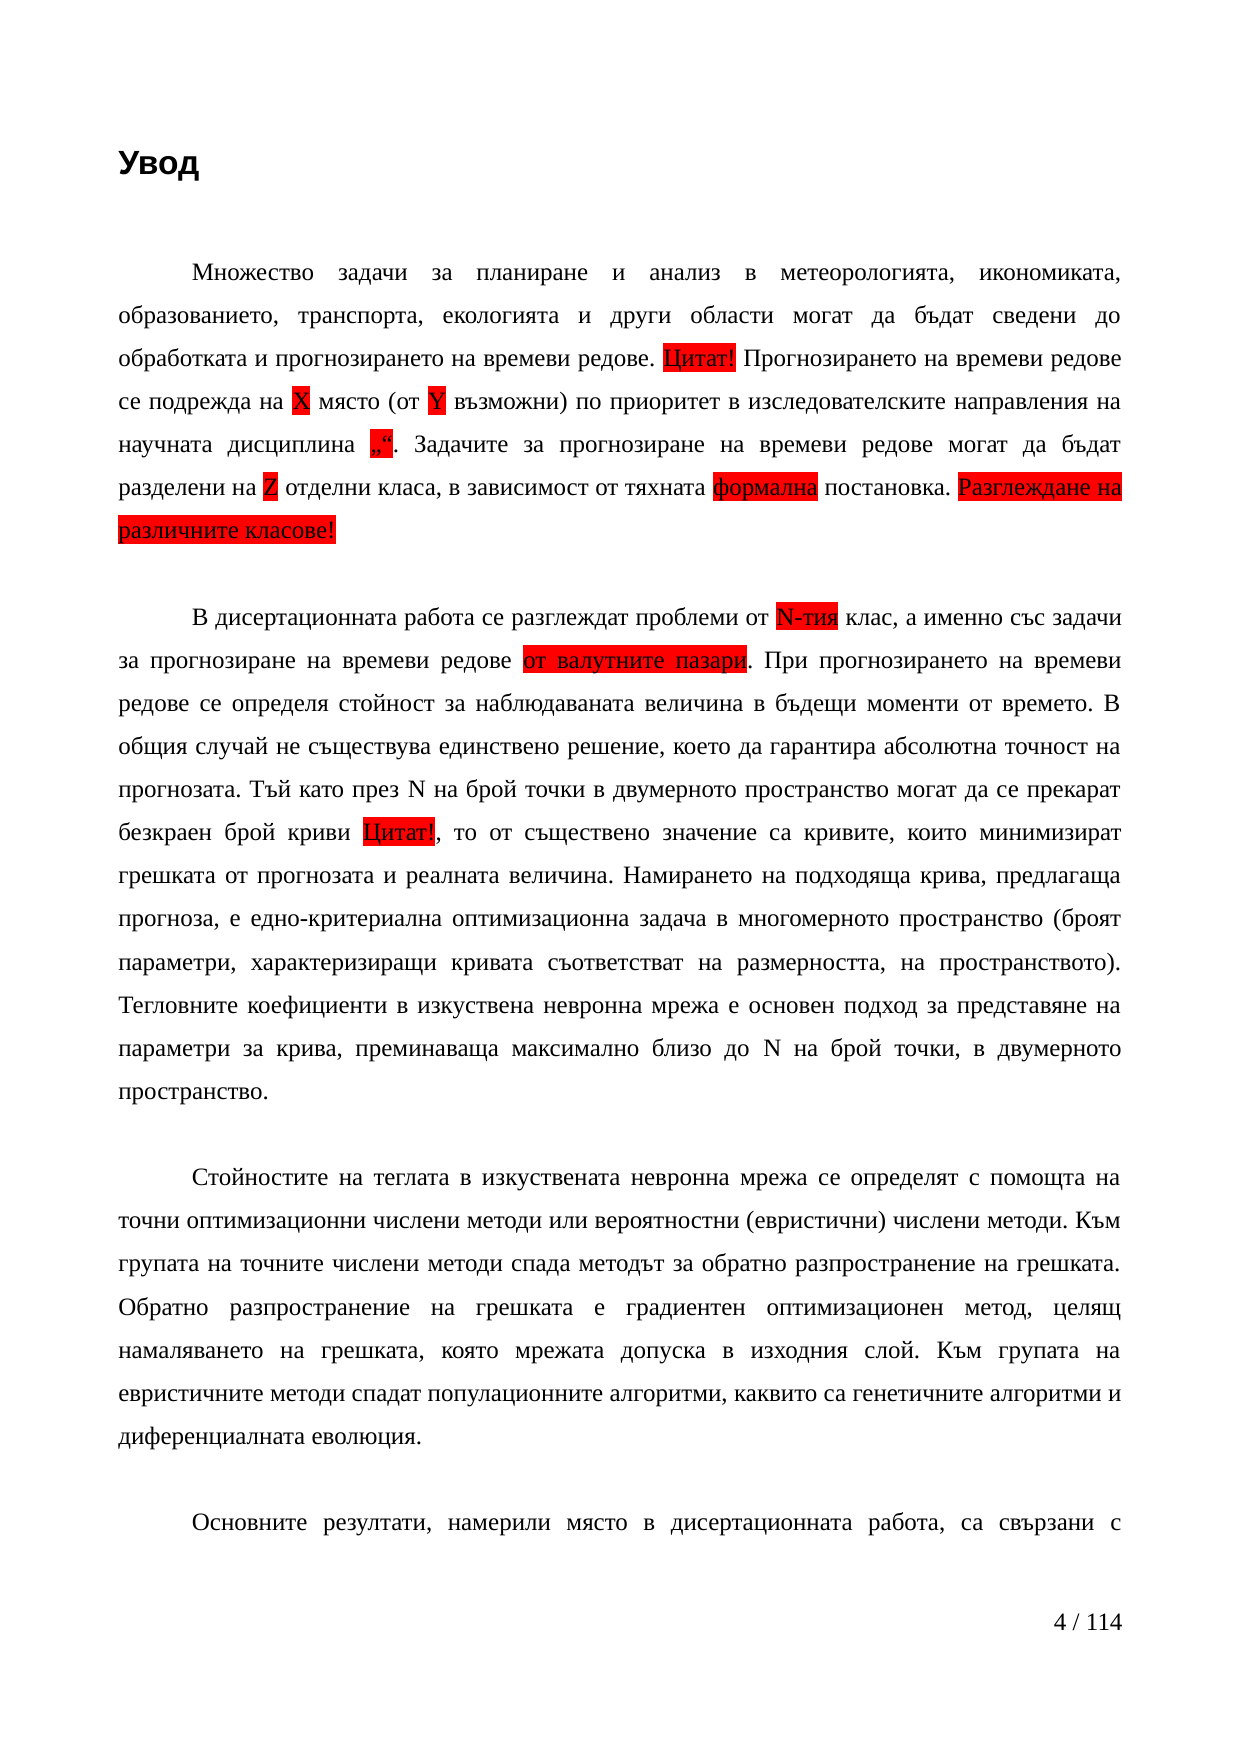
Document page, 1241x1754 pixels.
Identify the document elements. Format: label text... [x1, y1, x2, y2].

text Множество задачи за планиране и анализ в метеорологията, икономиката, образованието, транспорта, екологията и други области могат да бъдат сведени до обработката и прогнозирането на времеви редове. Цитат! Прогнозирането на времеви редове се подрежда на X място (от Y възможни) по приоритет в изследователските направления на научната дисциплина „“. Задачите за прогнозиране на времеви редове могат да бъдат разделени на Z отделни класа, в зависимост от тяхната формална постановка. Разглеждане на различните класове! [118, 257, 1122, 544]
text Основните резултати, намерили място в дисертационната работа, са свързани с [118, 1507, 1122, 1536]
text В дисертационната работа се разглеждат проблеми от N-тия клас, а именно със задачи за прогнозиране на времеви редове от валутните пазари. При прогнозирането на времеви редове се определя стойност за наблюдаваната величина в бъдещи моменти от времето. В общия случай не съществува единствено решение, което да гарантира абсолютна точност на прогнозата. Тъй като през N на брой точки в двумерното пространство могат да се прекарат безкраен брой криви Цитат!, то от съществено значение са кривите, които минимизират грешката от прогнозата и реалната величина. Намирането на подходяща крива, предлагаща прогноза, е едно-критериална оптимизационна задача в многомерното пространство (броят параметри, характеризиращи кривата съответстват на размерността, на пространството). Тегловните коефициенти в изкуствена невронна мрежа е основен подход за представяне на параметри за крива, преминаваща максимално близо до N на брой точки, в двумерното пространство. [118, 602, 1122, 1105]
subtitle Увод [118, 143, 1122, 182]
text Стойностите на теглата в изкуствената невронна мрежа се определят с помощта на точни оптимизационни числени методи или вероятностни (евристични) числени методи. Към групата на точните числени методи спада методът за обратно разпространение на грешката. Обратно разпространение на грешката е градиентен оптимизационен метод, целящ намаляването на грешката, която мрежата допуска в изходния слой. Към групата на евристичните методи спадат популационните алгоритми, каквито са генетичните алгоритми и диференциалната еволюция. [118, 1162, 1122, 1450]
